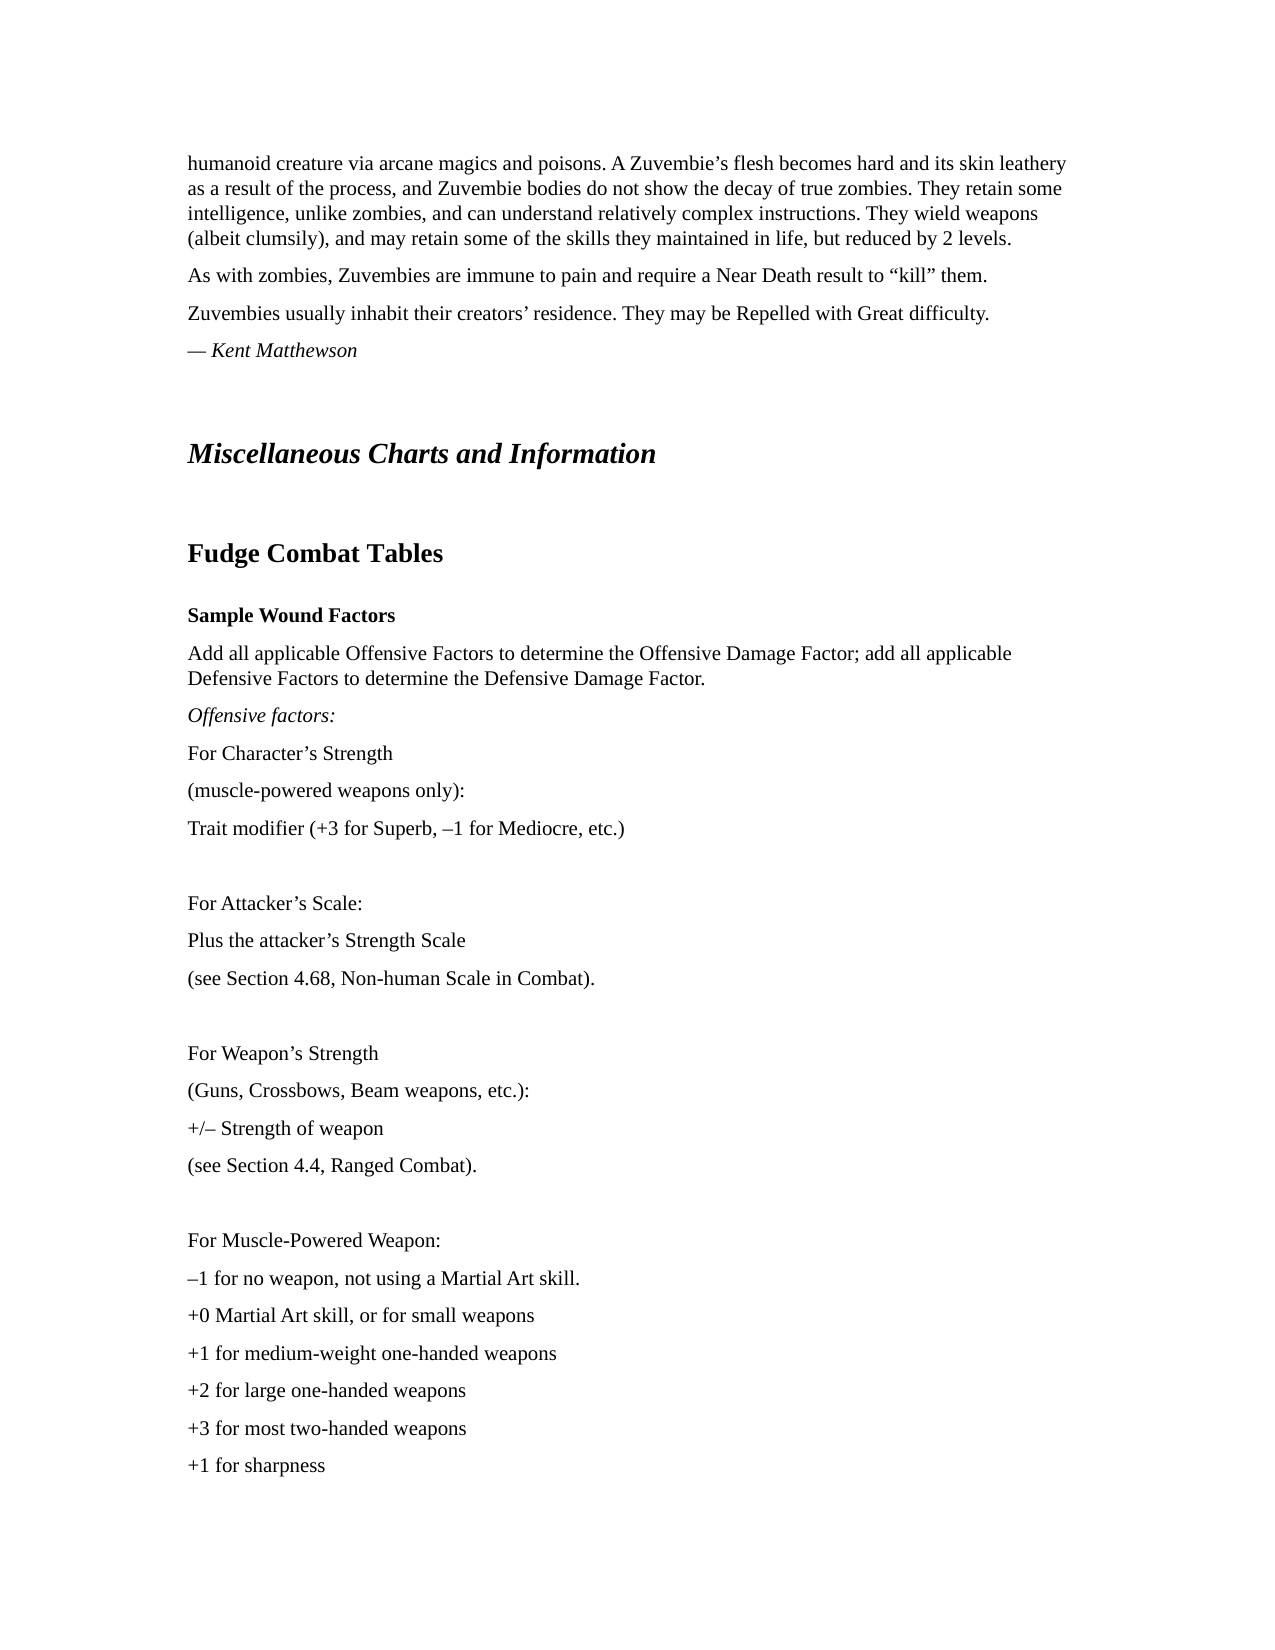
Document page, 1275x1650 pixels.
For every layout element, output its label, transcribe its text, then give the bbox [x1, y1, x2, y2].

text For Muscle-Powered Weapon: [187, 1227, 1087, 1252]
text Trait modifier (+3 for Superb, –1 for Mediocre, etc.) [187, 815, 1087, 840]
text +/– Strength of weapon [187, 1115, 1087, 1140]
text +3 for most two-handed weapons [187, 1415, 1087, 1440]
text (muscle-powered weapons only): [187, 777, 1087, 802]
text Miscellaneous Charts and Information [187, 437, 1087, 470]
text Plus the attacker’s Strength Scale [187, 927, 1087, 952]
text For Attacker’s Scale: [187, 890, 1087, 915]
text — Kent Matthewson [187, 337, 1087, 362]
text Fudge Combat Tables [187, 538, 1087, 568]
text +2 for large one-handed weapons [187, 1377, 1087, 1402]
text Offensive factors: [187, 702, 1087, 727]
text (see Section 4.4, Ranged Combat). [187, 1152, 1087, 1177]
text For Character’s Strength [187, 740, 1087, 765]
text Zuvembies usually inhabit their creators’ residence. They may be Repelled with Great difficulty. [187, 300, 1087, 325]
text +0 Martial Art skill, or for small weapons [187, 1302, 1087, 1327]
text As with zombies, Zuvembies are immune to pain and require a Near Death result to “kill” them. [187, 262, 1087, 287]
text –1 for no weapon, not using a Martial Art skill. [187, 1265, 1087, 1290]
text Sample Wound Factors [187, 602, 1087, 627]
text For Weapon’s Strength [187, 1040, 1087, 1065]
text (see Section 4.68, Non-human Scale in Combat). [187, 965, 1087, 990]
text +1 for medium-weight one-handed weapons [187, 1340, 1087, 1365]
text +1 for sharpness [187, 1452, 1087, 1477]
text Add all applicable Offensive Factors to determine the Offensive Damage Factor; add all applicable Defensive Factors to determine the Defensive Damage Factor. [187, 640, 1087, 690]
text (Guns, Crossbows, Beam weapons, etc.): [187, 1077, 1087, 1102]
text humanoid creature via arcane magics and poisons. A Zuvembie’s flesh becomes hard and its skin leathery as a result of the process, and Zuvembie bodies do not show the decay of true zombies. They retain some intelligence, unlike zombies, and can understand relatively complex instructions. They wield weapons (albeit clumsily), and may retain some of the skills they maintained in life, but reduced by 2 levels. [187, 150, 1087, 250]
